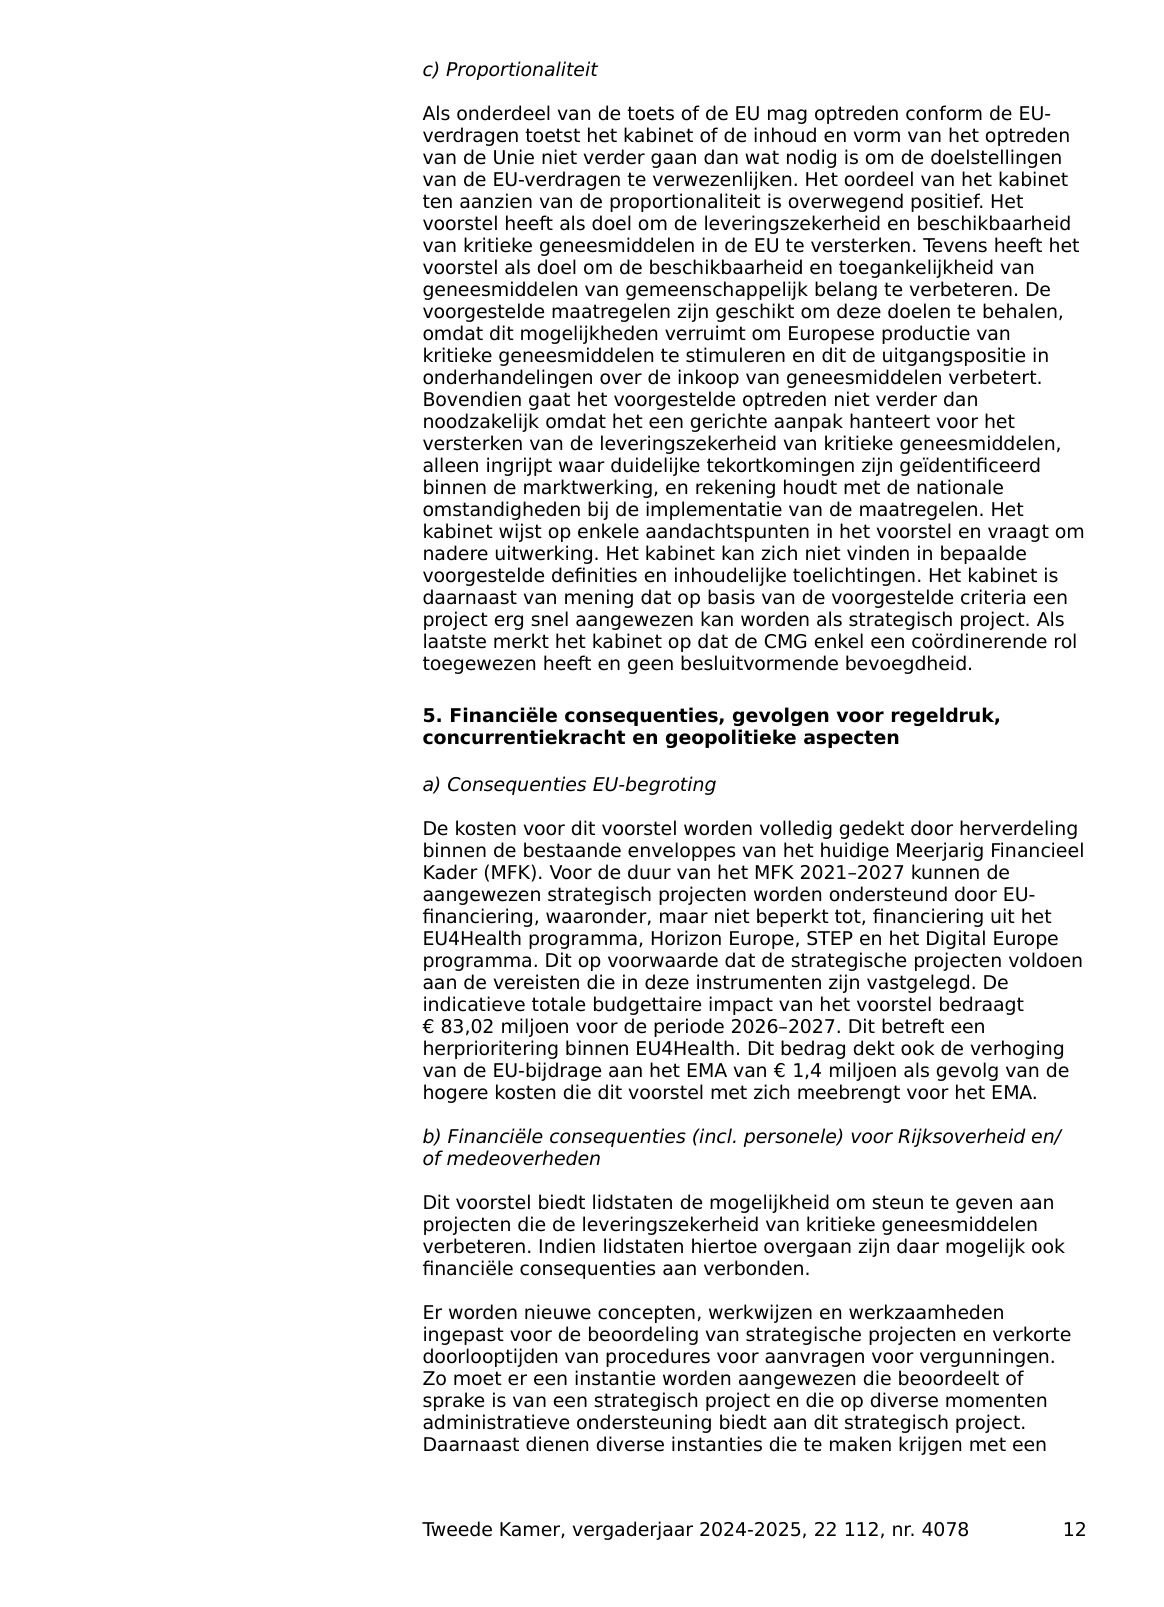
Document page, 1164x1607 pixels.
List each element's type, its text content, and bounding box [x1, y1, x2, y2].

text Als onderdeel van de toets of de EU mag optreden conform de EU-verdragen toetst het kabinet of de inhoud en vorm van het optreden van de Unie niet verder gaan dan wat nodig is om de doelstellingen van de EU-verdragen te verwezenlijken. Het oordeel van het kabinet ten aanzien van de proportionaliteit is overwegend positief. Het voorstel heeft als doel om de leveringszekerheid en beschikbaarheid van kritieke geneesmiddelen in de EU te versterken. Tevens heeft het voorstel als doel om de beschikbaarheid en toegankelijkheid van geneesmiddelen van gemeenschappelijk belang te verbeteren. De voorgestelde maatregelen zijn geschikt om deze doelen te behalen, omdat dit mogelijkheden verruimt om Europese productie van kritieke geneesmiddelen te stimuleren en dit de uitgangspositie in onderhandelingen over de inkoop van geneesmiddelen verbetert. Bovendien gaat het voorgestelde optreden niet verder dan noodzakelijk omdat het een gerichte aanpak hanteert voor het versterken van de leveringszekerheid van kritieke geneesmiddelen, alleen ingrijpt waar duidelijke tekortkomingen zijn geïdentificeerd binnen de marktwerking, en rekening houdt met de nationale omstandigheden bij de implementatie van de maatregelen. Het kabinet wijst op enkele aandachtspunten in het voorstel en vraagt om nadere uitwerking. Het kabinet kan zich niet vinden in bepaalde voorgestelde definities en inhoudelijke toelichtingen. Het kabinet is daarnaast van mening dat op basis van de voorgestelde criteria een project erg snel aangewezen kan worden als strategisch project. Als laatste merkt het kabinet op dat de CMG enkel een coördinerende rol toegewezen heeft en geen besluitvormende bevoegdheid. [422, 103, 1087, 675]
text Dit voorstel biedt lidstaten de mogelijkheid om steun te geven aan projecten die de leveringszekerheid van kritieke geneesmiddelen verbeteren. Indien lidstaten hiertoe overgaan zijn daar mogelijk ook financiële consequenties aan verbonden. [422, 1192, 1087, 1280]
subtitle a) Consequenties EU-begroting [422, 774, 1087, 796]
text De kosten voor dit voorstel worden volledig gedekt door herverdeling binnen de bestaande enveloppes van het huidige Meerjarig Financieel Kader (MFK). Voor de duur van het MFK 2021–2027 kunnen de aangewezen strategisch projecten worden ondersteund door EU-financiering, waaronder, maar niet beperkt tot, financiering uit het EU4Health programma, Horizon Europe, STEP en het Digital Europe programma. Dit op voorwaarde dat de strategische projecten voldoen aan de vereisten die in deze instrumenten zijn vastgelegd. De indicatieve totale budgettaire impact van het voorstel bedraagt € 83,02 miljoen voor de periode 2026–2027. Dit betreft een herprioritering binnen EU4Health. Dit bedrag dekt ook de verhoging van de EU-bijdrage aan het EMA van € 1,4 miljoen als gevolg van de hogere kosten die dit voorstel met zich meebrengt voor het EMA. [422, 818, 1087, 1103]
text Er worden nieuwe concepten, werkwijzen en werkzaamheden ingepast voor de beoordeling van strategische projecten en verkorte doorlooptijden van procedures voor aanvragen voor vergunningen. Zo moet er een instantie worden aangewezen die beoordeelt of sprake is van een strategisch project en die op diverse momenten administratieve ondersteuning biedt aan dit strategisch project. Daarnaast dienen diverse instanties die te maken krijgen met een [422, 1302, 1087, 1456]
subtitle 5. Financiële consequenties, gevolgen voor regeldruk, concurrentiekracht en geopolitieke aspecten [422, 705, 1087, 749]
subtitle c) Proportionaliteit [422, 59, 1087, 81]
subtitle b) Financiële consequenties (incl. personele) voor Rijksoverheid en/ of medeoverheden [422, 1126, 1087, 1170]
